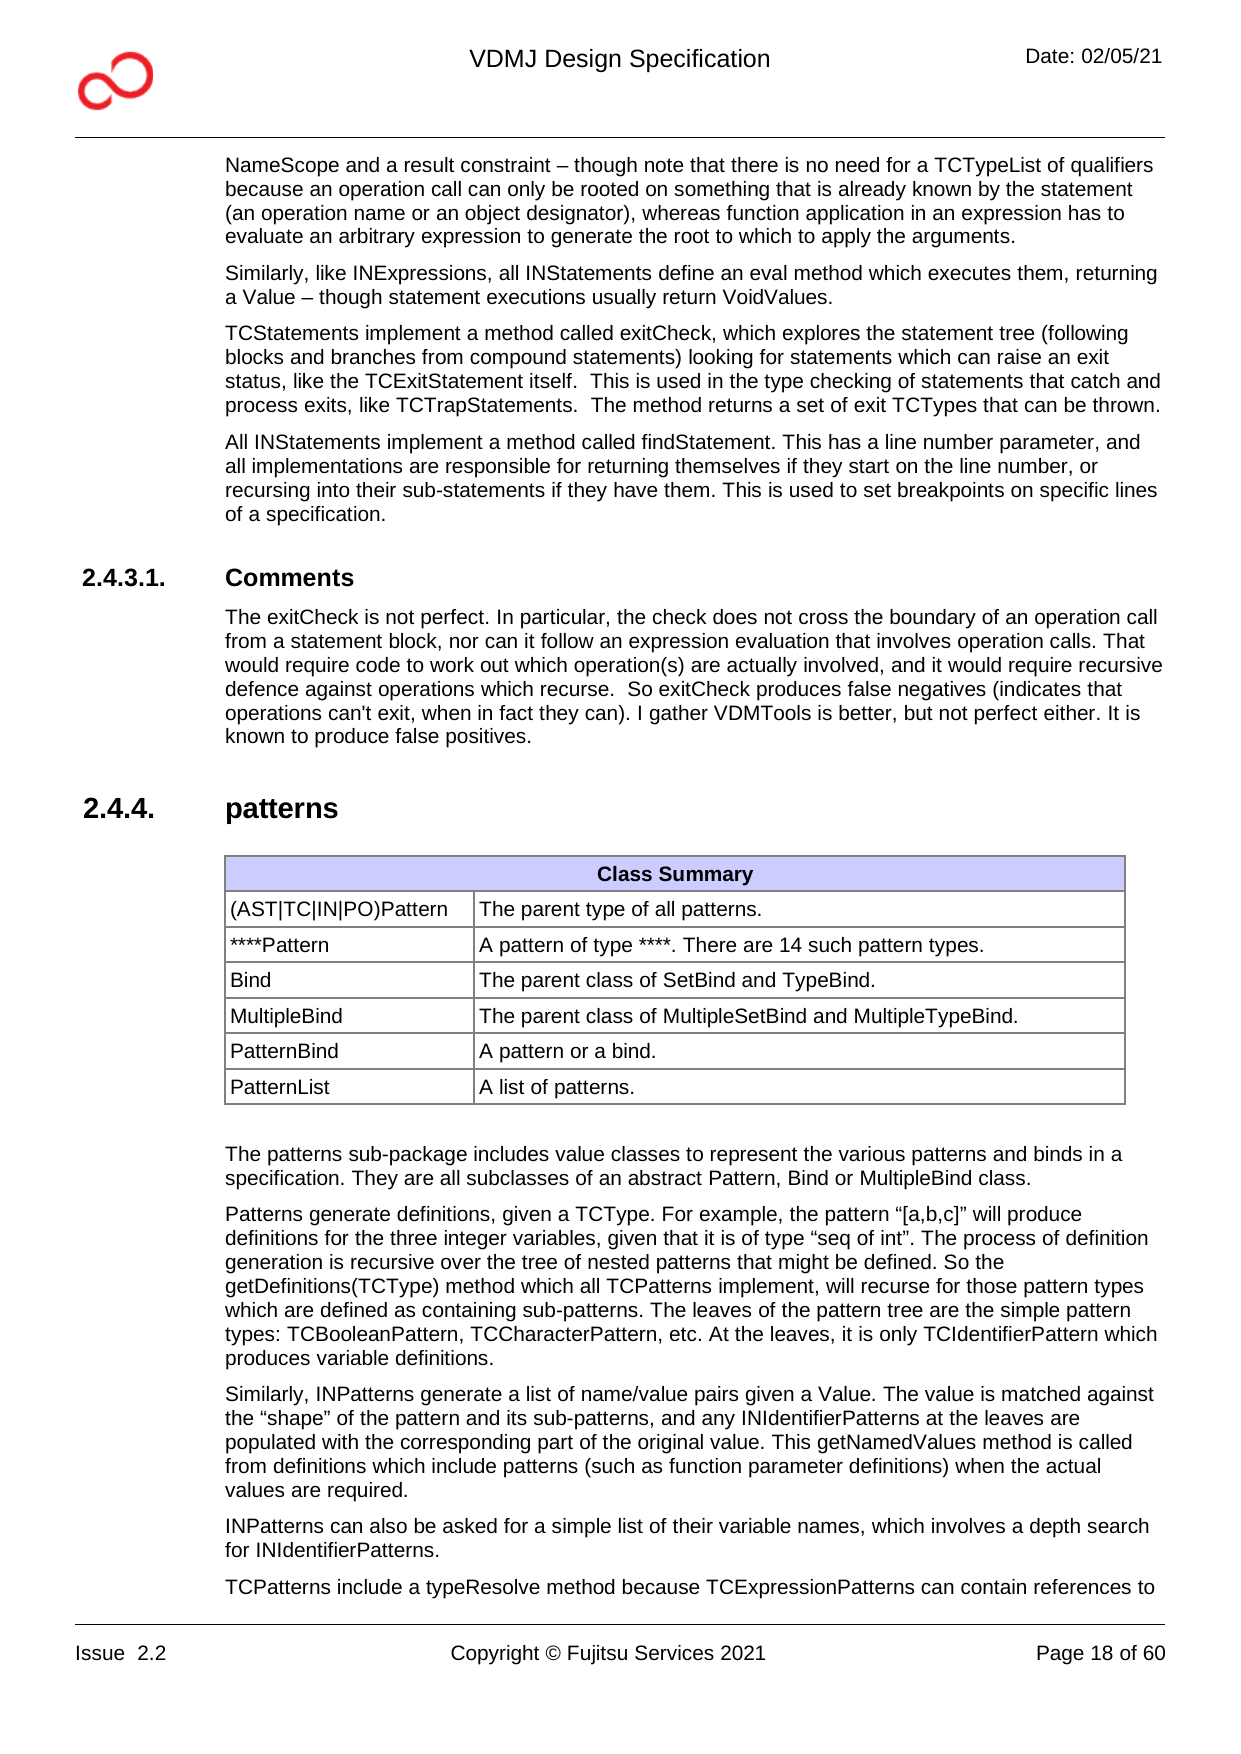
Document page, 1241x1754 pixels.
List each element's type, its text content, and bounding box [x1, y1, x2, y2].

table_cell PatternList [226, 1070, 473, 1103]
table_cell ****Pattern [226, 928, 473, 961]
text TCPatterns include a typeResolve method because TCExpressionPatterns can contain references to [225, 1575, 1165, 1599]
text Patterns generate definitions, given a TCType. For example, the pattern “[a,b,c]” will produce definitions for the three integer variables, given that it is of type “seq of int”. The process of definition generation is recursive over the tree of nested patterns that might be defined. So the getDefinitions(TCType) method which all TCPatterns implement, will recurse for those pattern types which are defined as containing sub-patterns. The leaves of the pattern tree are the simple pattern types: TCBooleanPattern, TCCharacterPattern, etc. At the leaves, it is only TCIdentifierPattern which produces variable definitions. [225, 1202, 1165, 1370]
subtitle patterns [75, 791, 1165, 825]
table_cell The parent type of all patterns. [475, 892, 1124, 926]
table_cell The parent class of MultipleSetBind and MultipleTypeBind. [475, 999, 1124, 1032]
text NameScope and a result constraint – though note that there is no need for a TCTypeList of qualifiers because an operation call can only be rooted on something that is already known by the statement (an operation name or an object designator), whereas function application in an expression has to evaluate an arbitrary expression to generate the root to which to apply the arguments. [225, 153, 1165, 249]
picture [78, 44, 153, 120]
table_cell (AST|TC|IN|PO)Pattern [226, 892, 473, 926]
subtitle Comments [75, 563, 1165, 592]
table_cell MultipleBind [226, 999, 473, 1032]
text The exitCheck is not perfect. In particular, the check does not cross the boundary of an operation call from a statement block, nor can it follow an expression evaluation that involves operation calls. That would require code to work out which operation(s) are actually involved, and it would require recursive defence against operations which recurse. So exitCheck produces false negatives (indicates that operations can't exit, when in fact they can). I gather VDMTools is better, but not perfect either. It is known to produce false positives. [225, 605, 1165, 749]
table_cell A pattern of type ****. There are 14 such pattern types. [475, 928, 1124, 961]
table_cell The parent class of SetBind and TypeBind. [475, 963, 1124, 997]
text The patterns sub-package includes value classes to represent the various patterns and binds in a specification. They are all subclasses of an abstract Pattern, Bind or MultipleBind class. [225, 1142, 1165, 1190]
table_cell A list of patterns. [475, 1070, 1124, 1103]
table_cell PatternBind [226, 1034, 473, 1068]
text INPatterns can also be asked for a simple list of their variable names, which involves a depth search for INIdentifierPatterns. [225, 1515, 1165, 1563]
text All INStatements implement a method called findStatement. This has a line number parameter, and all implementations are responsible for returning themselves if they start on the line number, or recursing into their sub-statements if they have them. This is used to set breakpoints on specific lines of a specification. [225, 430, 1165, 526]
text Similarly, like INExpressions, all INStatements define an eval method which executes them, returning a Value – though statement executions usually return VoidValues. [225, 261, 1165, 309]
table_cell A pattern or a bind. [475, 1034, 1124, 1068]
table_cell Bind [226, 963, 473, 997]
text Similarly, INPatterns generate a list of name/value pairs given a Value. The value is matched against the “shape” of the pattern and its sub-patterns, and any INIdentifierPatterns at the leaves are populated with the corresponding part of the original value. This getNamedValues method is called from definitions which include patterns (such as function parameter definitions) when the actual values are required. [225, 1382, 1165, 1502]
table_header Class Summary [226, 857, 1124, 890]
text TCStatements implement a method called exitCheck, which explores the statement tree (following blocks and branches from compound statements) looking for statements which can raise an exit status, like the TCExitStatement itself. This is used in the type checking of statements that catch and process exits, like TCTrapStatements. The method returns a set of exit TCTypes that can be thrown. [225, 322, 1165, 417]
